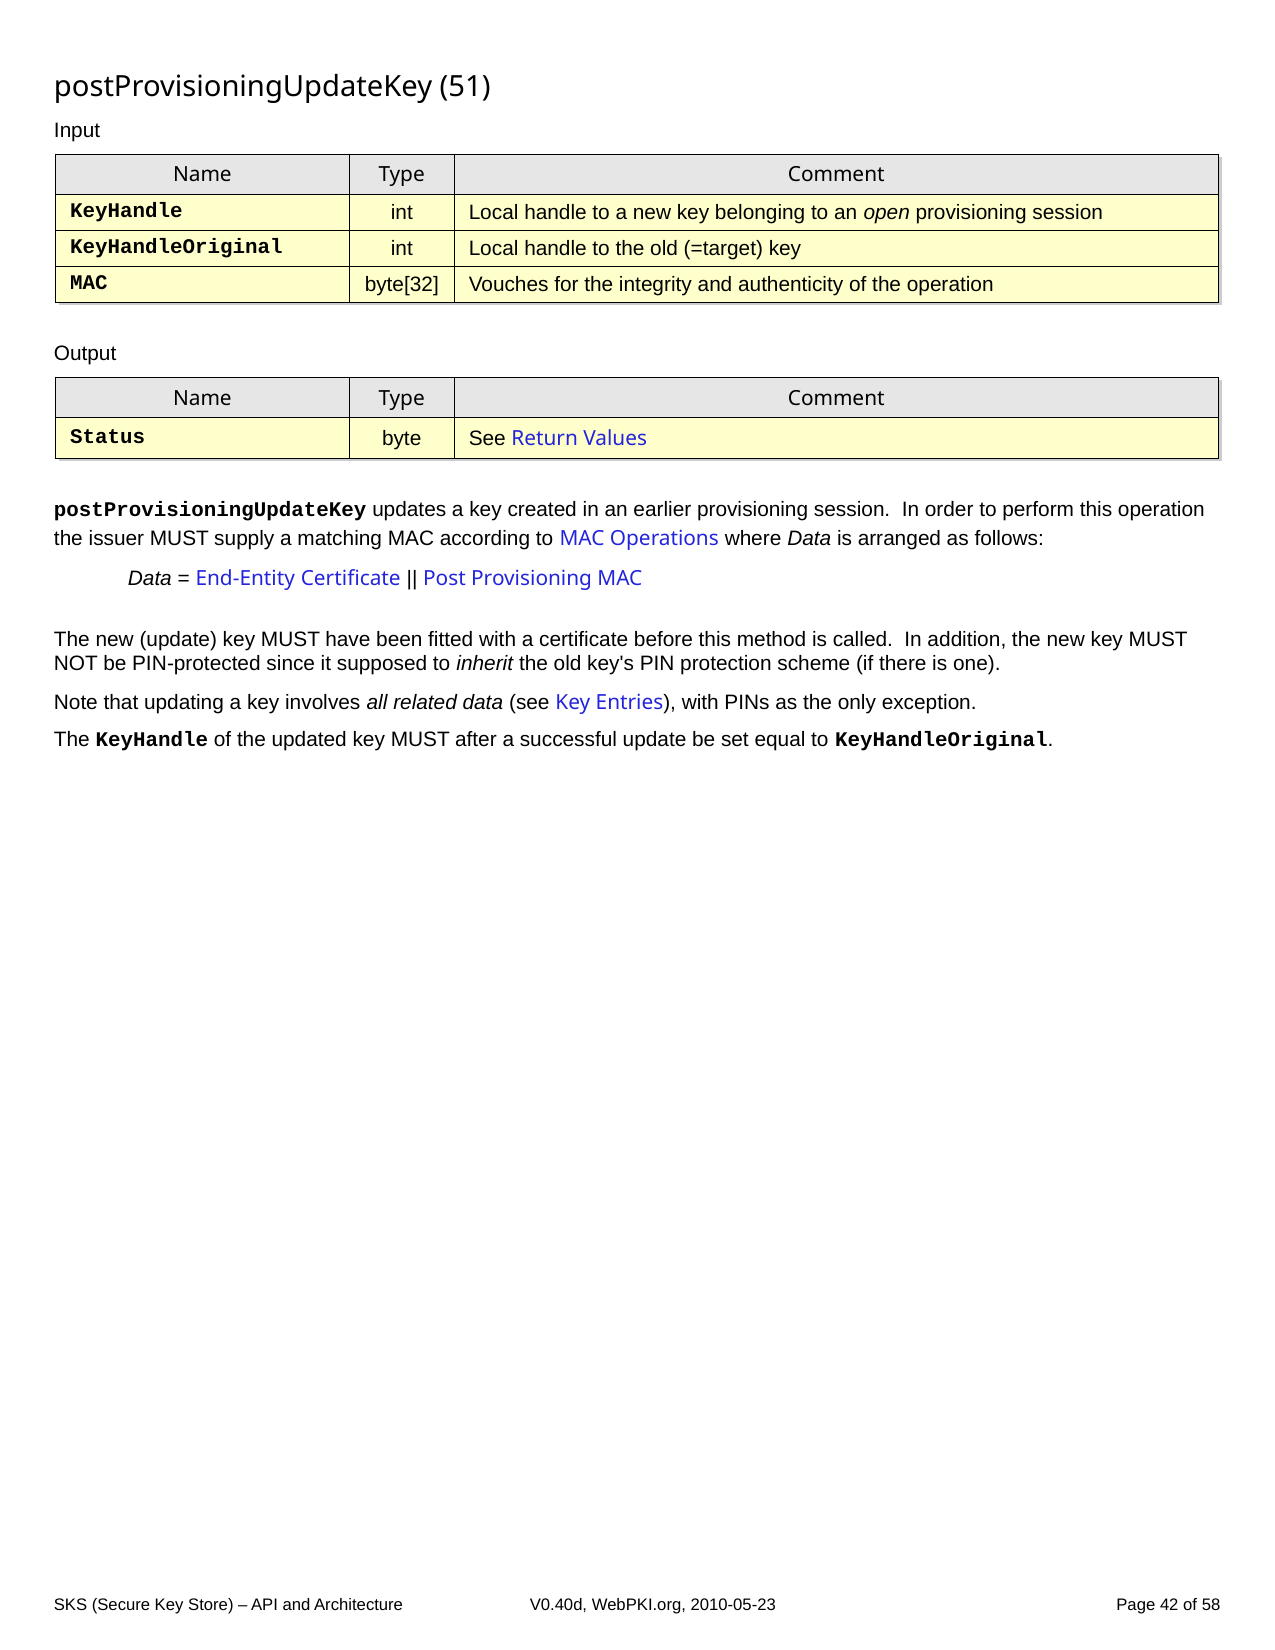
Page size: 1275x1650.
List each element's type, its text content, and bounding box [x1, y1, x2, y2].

text The new (update) key MUST have been fitted with a certificate before this method is called. In addition, the new key MUST NOT be PIN‑protected since it supposed to inherit the old key's PIN protection scheme (if there is one). [54, 603, 1221, 675]
table_cell See Return Values [455, 418, 1218, 458]
text Output [54, 341, 1221, 365]
text The KeyHandle of the updated key MUST after a successful update be set equal to KeyHandleOriginal. [54, 727, 1221, 753]
subtitle postProvisioningUpdateKey (51) [54, 66, 1221, 105]
table_cell KeyHandle [56, 195, 349, 230]
table_cell Local handle to the old (=target) key [455, 231, 1218, 266]
table_header Type [350, 378, 454, 417]
table_cell int [350, 195, 454, 230]
text Data = End-Entity Certificate || Post Provisioning MAC [54, 563, 1221, 592]
table_header Comment [455, 378, 1218, 417]
table_header Comment [455, 155, 1218, 194]
table_cell MAC [56, 267, 349, 302]
table_cell KeyHandleOriginal [56, 231, 349, 266]
table_cell Vouches for the integrity and authenticity of the operation [455, 267, 1218, 302]
table_cell int [350, 231, 454, 266]
table_cell byte [350, 418, 454, 458]
table_cell byte⁮[32] [350, 267, 454, 302]
table_cell Local handle to a new key belonging to an open provisioning session [455, 195, 1218, 230]
table_header Name [56, 378, 349, 417]
text Note that updating a key involves all related data (see Key Entries), with PINs as the only exception. [54, 687, 1221, 715]
table_header Type [350, 155, 454, 194]
table_header Name [56, 155, 349, 194]
text Input [54, 118, 1221, 142]
text postProvisioningUpdateKey updates a key created in an earlier provisioning session. In order to perform this operation the issuer MUST supply a matching MAC according to MAC Operations where Data is arranged as follows: [54, 497, 1221, 551]
table_cell Status [56, 418, 349, 458]
